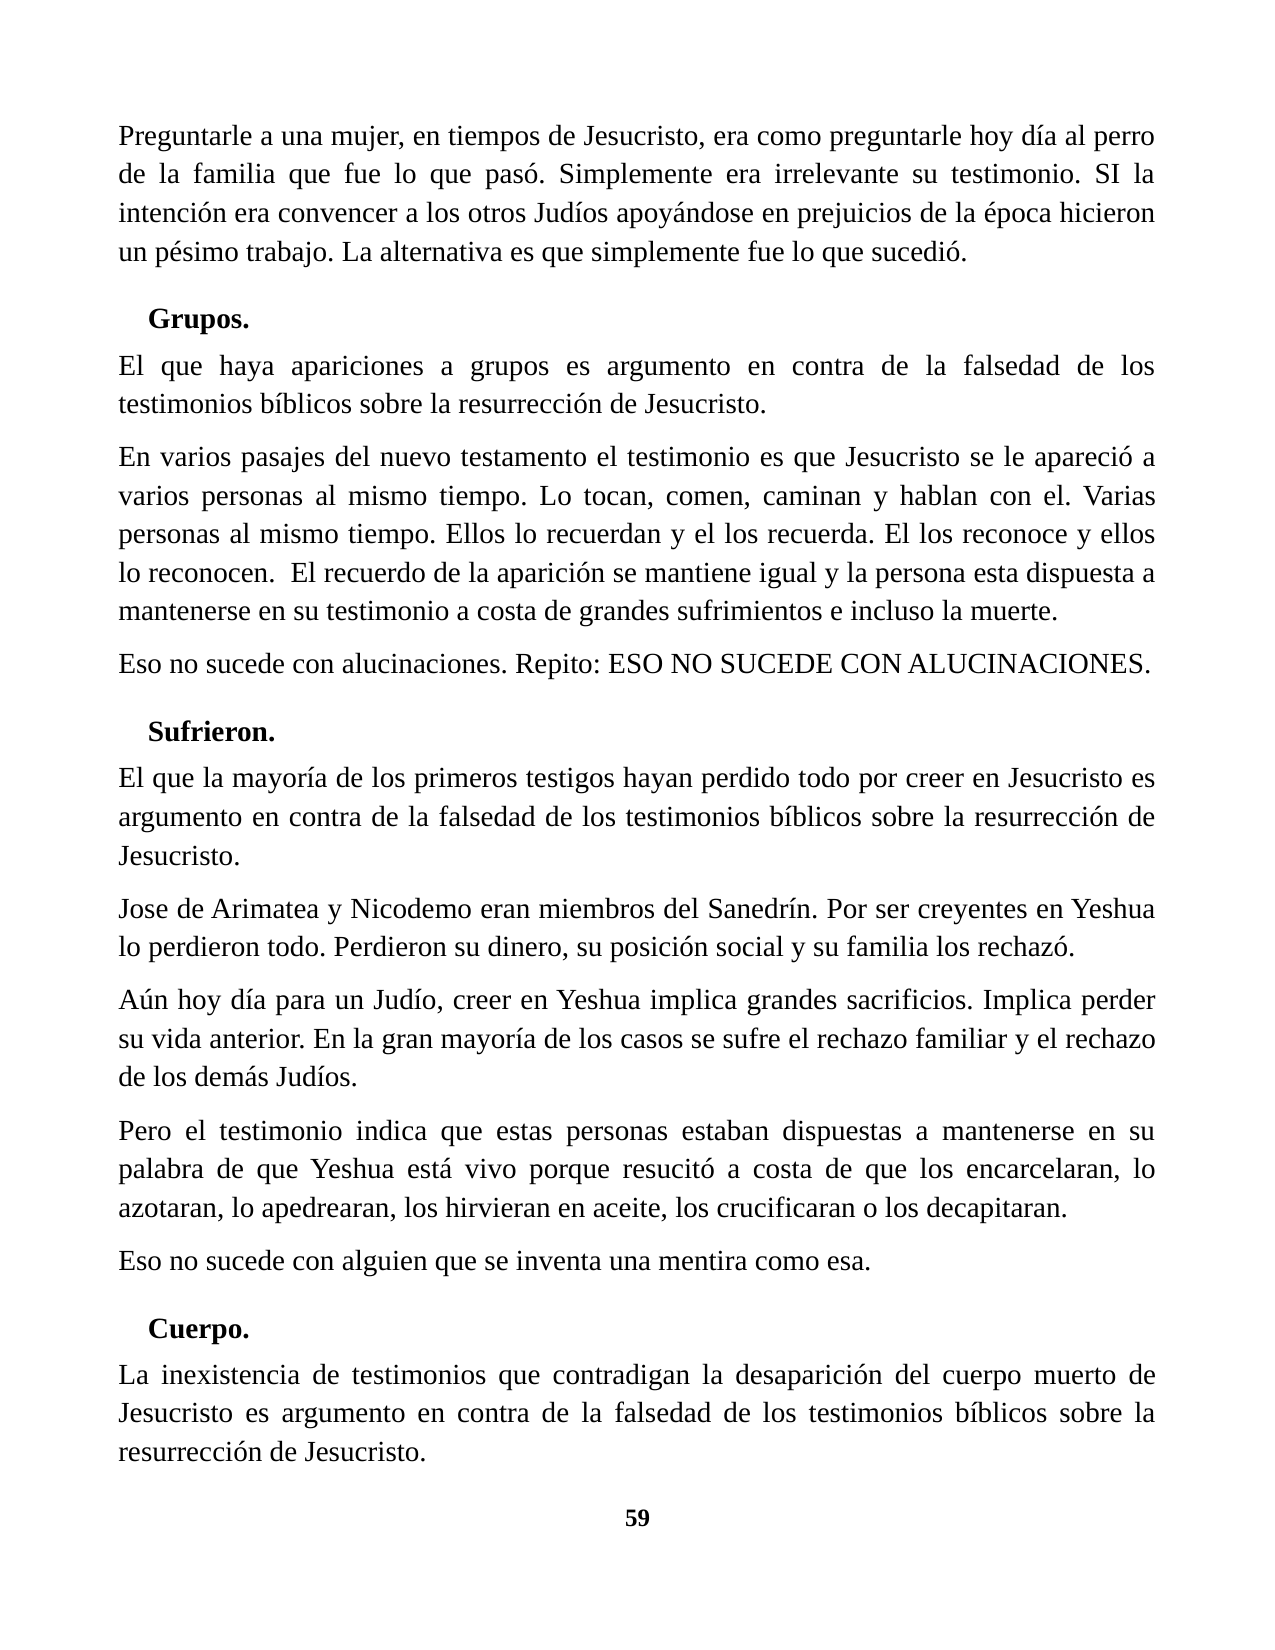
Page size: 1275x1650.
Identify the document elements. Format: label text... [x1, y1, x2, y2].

subtitle Cuerpo. [148, 1311, 1157, 1344]
text En varios pasajes del nuevo testamento el testimonio es que Jesucristo se le apareció a varios personas al mismo tiempo. Lo tocan, comen, caminan y hablan con el. Varias personas al mismo tiempo. Ellos lo recuerdan y el los recuerda. El los reconoce y ellos lo reconocen. El recuerdo de la aparición se mantiene igual y la persona esta dispuesta a mantenerse en su testimonio a costa de grandes sufrimientos e incluso la muerte. [118, 439, 1157, 627]
text Jose de Arimatea y Nicodemo eran miembros del Sanedrín. Por ser creyentes en Yeshua lo perdieron todo. Perdieron su dinero, su posición social y su familia los rechazó. [118, 891, 1157, 963]
text Aún hoy día para un Judío, creer en Yeshua implica grandes sacrificios. Implica perder su vida anterior. En la gran mayoría de los casos se sufre el rechazo familiar y el rechazo de los demás Judíos. [118, 982, 1157, 1093]
text Eso no sucede con alucinaciones. Repito: ESO NO SUCEDE CON ALUCINACIONES. [118, 647, 1157, 680]
text El que haya apariciones a grupos es argumento en contra de la falsedad de los testimonios bíblicos sobre la resurrección de Jesucristo. [118, 348, 1157, 420]
text Eso no sucede con alguien que se inventa una mentira como esa. [118, 1243, 1157, 1276]
text Preguntarle a una mujer, en tiempos de Jesucristo, era como preguntarle hoy día al perro de la familia que fue lo que pasó. Simplemente era irrelevante su testimonio. SI la intención era convencer a los otros Judíos apoyándose en prejuicios de la época hicieron un pésimo trabajo. La alternativa es que simplemente fue lo que sucedió. [118, 118, 1157, 267]
text La inexistencia de testimonios que contradigan la desaparición del cuerpo muerto de Jesucristo es argumento en contra de la falsedad de los testimonios bíblicos sobre la resurrección de Jesucristo. [118, 1357, 1157, 1467]
subtitle Grupos. [148, 301, 1157, 335]
subtitle Sufrieron. [148, 714, 1157, 748]
text Pero el testimonio indica que estas personas estaban dispuestas a mantenerse en su palabra de que Yeshua está vivo porque resucitó a costa de que los encarcelaran, lo azotaran, lo apedrearan, los hirvieran en aceite, los crucificaran o los decapitaran. [118, 1113, 1157, 1223]
text El que la mayoría de los primeros testigos hayan perdido todo por creer en Jesucristo es argumento en contra de la falsedad de los testimonios bíblicos sobre la resurrección de Jesucristo. [118, 761, 1157, 871]
